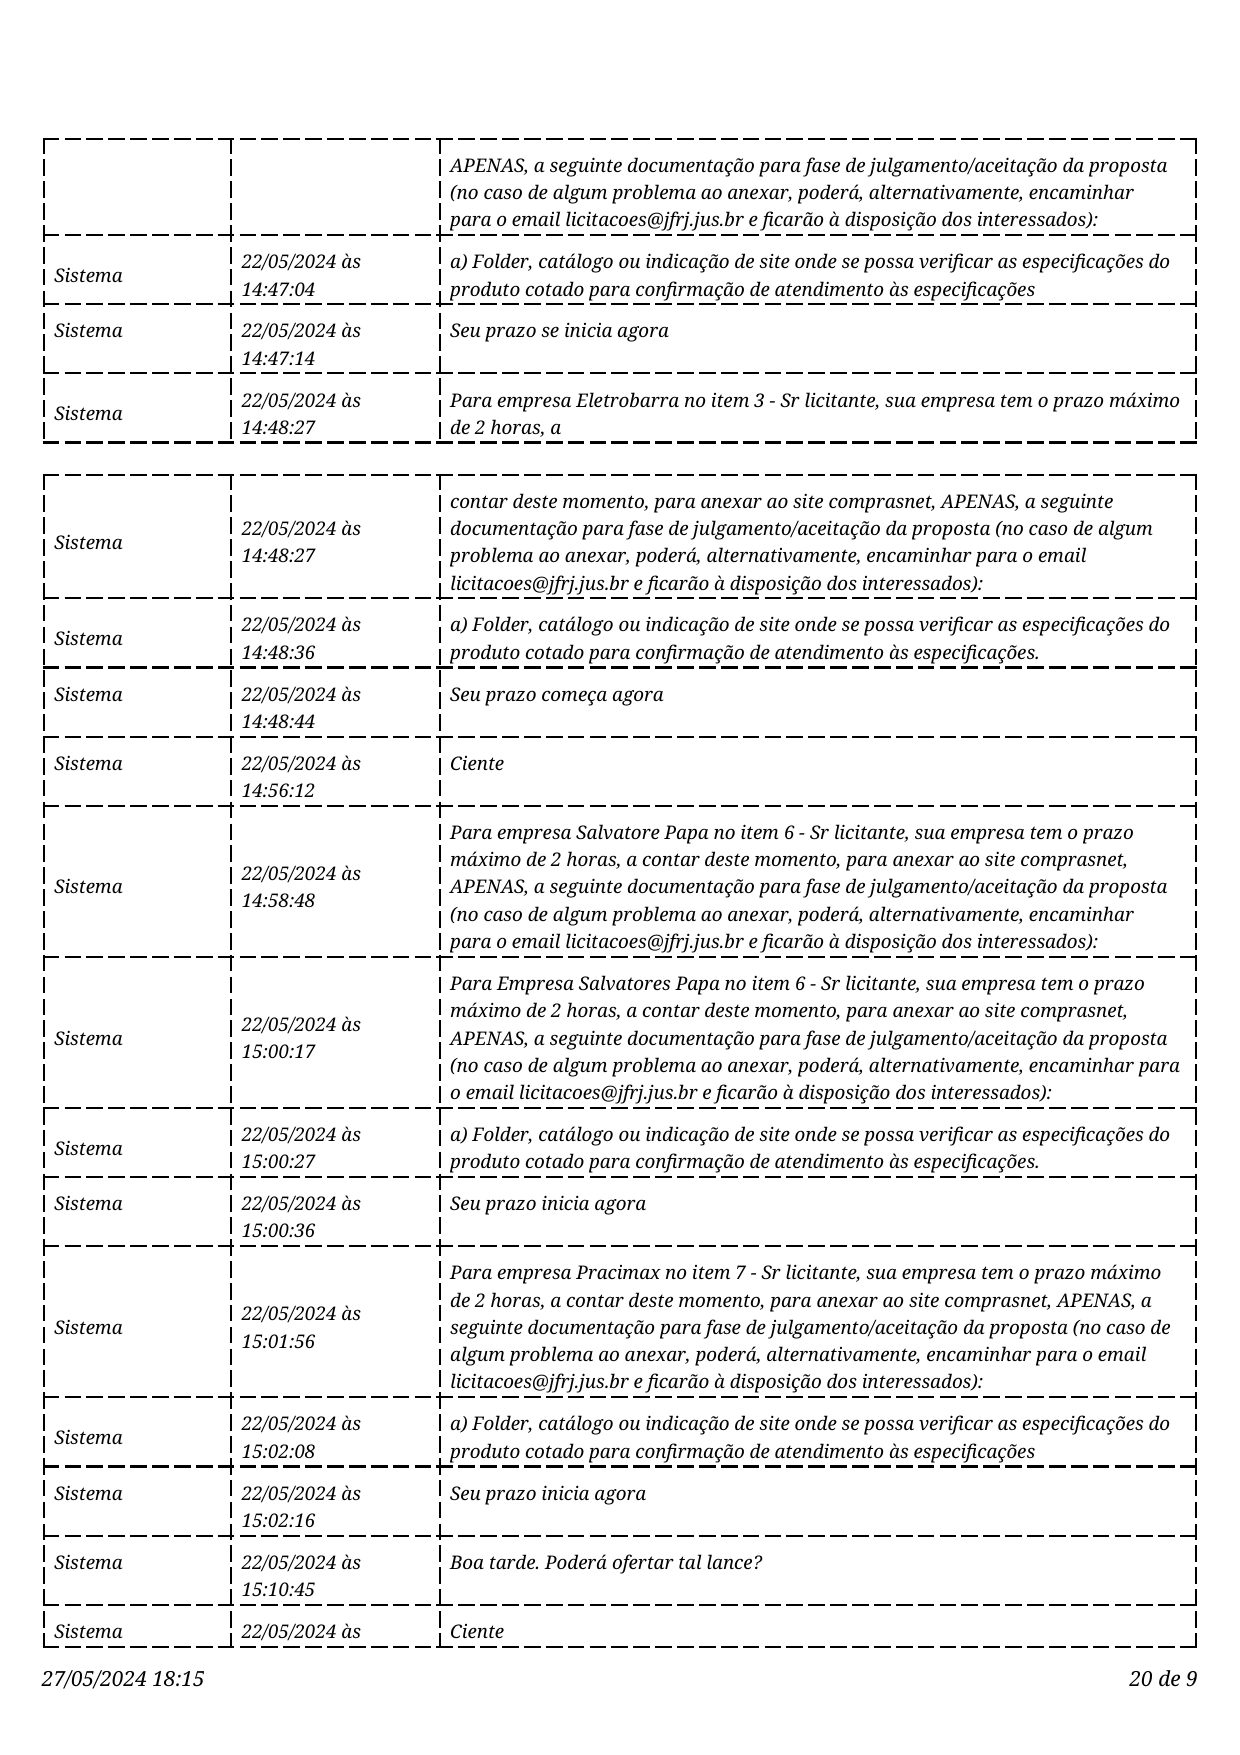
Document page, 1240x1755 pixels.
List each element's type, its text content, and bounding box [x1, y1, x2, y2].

table_cell 22/05/2024 às 14:58:48 [231, 805, 439, 956]
table_cell 22/05/2024 às 15:00:36 [231, 1176, 439, 1245]
table_cell a) Folder, catálogo ou indicação de site onde se possa verificar as especificações do produto cotado para confirmação de atendimento às especificações [440, 1396, 1196, 1465]
table_cell 22/05/2024 às 14:48:36 [231, 597, 439, 666]
table_cell Para Empresa Salvatores Papa no item 6 - Sr licitante, sua empresa tem o prazo máximo de 2 horas, a contar deste momento, para anexar ao site comprasnet, APENAS, a seguinte documentação para fase de julgamento/aceitação da proposta (no caso de algum problema ao anexar, poderá, alternativamente, encaminhar para o email licitacoes@jfrj.jus.br e ficarão à disposição dos interessados): [440, 956, 1196, 1107]
table_cell Para empresa Eletrobarra no item 3 - Sr licitante, sua empresa tem o prazo máximo de 2 horas, a [440, 372, 1196, 441]
table_header contar deste momento, para anexar ao site comprasnet, APENAS, a seguinte documentação para fase de julgamento/aceitação da proposta (no caso de algum problema ao anexar, poderá, alternativamente, encaminhar para o email licitacoes@jfrj.jus.br e ficarão à disposição dos interessados): [440, 474, 1196, 597]
table_header 22/05/2024 às 14:48:27 [231, 474, 439, 597]
table_cell Sistema [44, 1604, 231, 1646]
table_cell 22/05/2024 às 15:00:27 [231, 1107, 439, 1176]
table_cell Sistema [44, 736, 231, 805]
table_cell Sistema [44, 1535, 231, 1604]
table_cell APENAS, a seguinte documentação para fase de julgamento/aceitação da proposta (no caso de algum problema ao anexar, poderá, alternativamente, encaminhar para o email licitacoes@jfrj.jus.br e ficarão à disposição dos interessados): [440, 138, 1196, 234]
table_cell [44, 138, 231, 234]
table_cell Seu prazo se inicia agora [440, 303, 1196, 372]
table_cell Sistema [44, 1107, 231, 1176]
table_cell Sistema [44, 597, 231, 666]
table_cell Para empresa Pracimax no item 7 - Sr licitante, sua empresa tem o prazo máximo de 2 horas, a contar deste momento, para anexar ao site comprasnet, APENAS, a seguinte documentação para fase de julgamento/aceitação da proposta (no caso de algum problema ao anexar, poderá, alternativamente, encaminhar para o email licitacoes@jfrj.jus.br e ficarão à disposição dos interessados): [440, 1245, 1196, 1396]
table_cell Para empresa Salvatore Papa no item 6 - Sr licitante, sua empresa tem o prazo máximo de 2 horas, a contar deste momento, para anexar ao site comprasnet, APENAS, a seguinte documentação para fase de julgamento/aceitação da proposta (no caso de algum problema ao anexar, poderá, alternativamente, encaminhar para o email licitacoes@jfrj.jus.br e ficarão à disposição dos interessados): [440, 805, 1196, 956]
table_cell 22/05/2024 às 14:56:12 [231, 736, 439, 805]
table_cell 22/05/2024 às 15:01:56 [231, 1245, 439, 1396]
table_cell Sistema [44, 956, 231, 1107]
table_cell Seu prazo inicia agora [440, 1465, 1196, 1534]
table_header Sistema [44, 474, 231, 597]
table_cell Sistema [44, 1176, 231, 1245]
table_cell Seu prazo inicia agora [440, 1176, 1196, 1245]
table_cell 22/05/2024 às 14:48:44 [231, 666, 439, 736]
table_cell Sistema [44, 666, 231, 736]
table_cell Sistema [44, 1396, 231, 1465]
table_cell [231, 138, 439, 234]
table_cell 22/05/2024 às [231, 1604, 439, 1646]
table_cell Sistema [44, 1465, 231, 1534]
table_cell 22/05/2024 às 15:02:16 [231, 1465, 439, 1534]
table_cell 22/05/2024 às 14:47:14 [231, 303, 439, 372]
table_cell 22/05/2024 às 14:47:04 [231, 234, 439, 303]
table_cell Sistema [44, 1245, 231, 1396]
table_cell Sistema [44, 805, 231, 956]
table_cell Ciente [440, 736, 1196, 805]
table_cell a) Folder, catálogo ou indicação de site onde se possa verificar as especificações do produto cotado para confirmação de atendimento às especificações. [440, 597, 1196, 666]
table_cell 22/05/2024 às 15:02:08 [231, 1396, 439, 1465]
table_cell 22/05/2024 às 15:00:17 [231, 956, 439, 1107]
table_cell Ciente [440, 1604, 1196, 1646]
table_cell a) Folder, catálogo ou indicação de site onde se possa verificar as especificações do produto cotado para confirmação de atendimento às especificações [440, 234, 1196, 303]
table_cell 22/05/2024 às 14:48:27 [231, 372, 439, 441]
table_cell Sistema [44, 234, 231, 303]
table_cell Boa tarde. Poderá ofertar tal lance? [440, 1535, 1196, 1604]
table_cell 22/05/2024 às 15:10:45 [231, 1535, 439, 1604]
table_cell Seu prazo começa agora [440, 666, 1196, 736]
table_cell Sistema [44, 372, 231, 441]
table_cell Sistema [44, 303, 231, 372]
table_cell a) Folder, catálogo ou indicação de site onde se possa verificar as especificações do produto cotado para confirmação de atendimento às especificações. [440, 1107, 1196, 1176]
